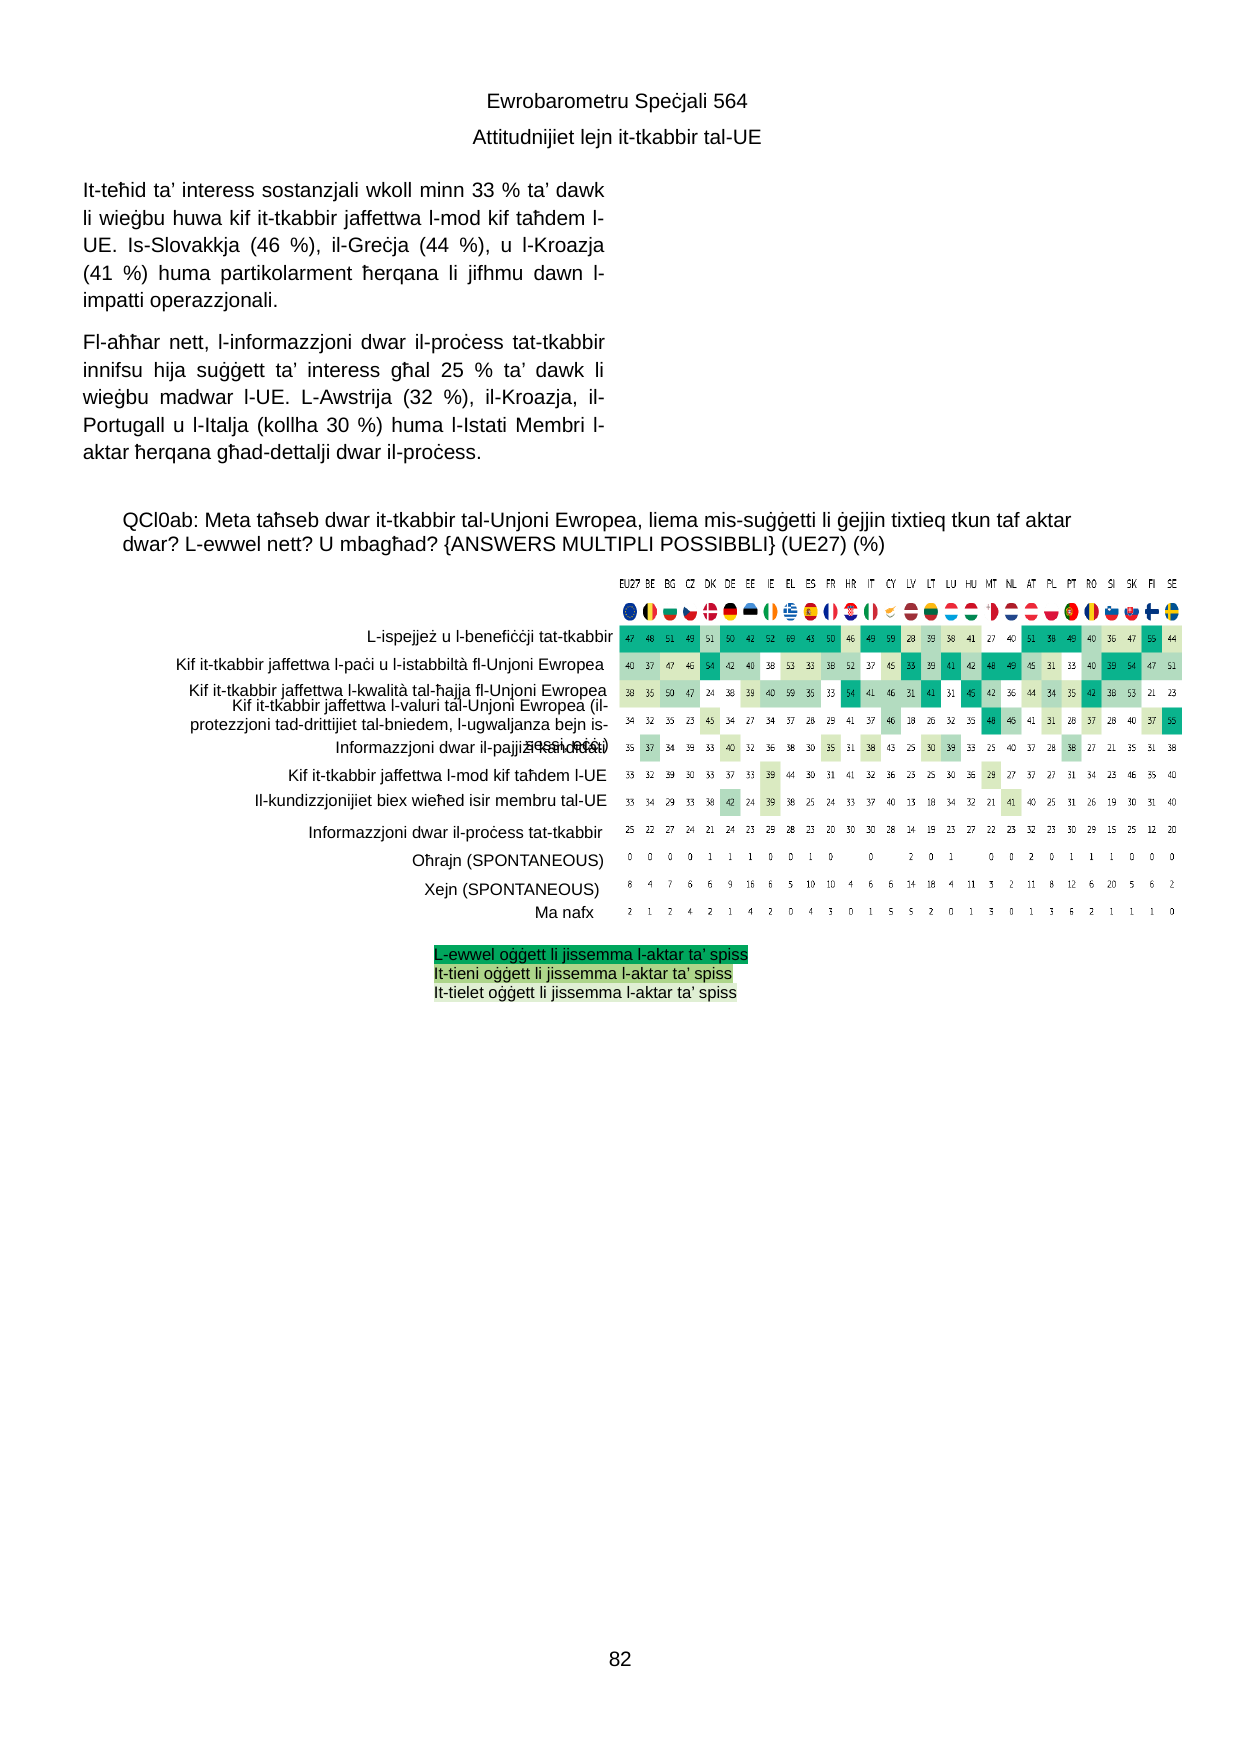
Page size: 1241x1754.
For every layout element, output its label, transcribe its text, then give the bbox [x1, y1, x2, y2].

picture [615, 569, 1191, 922]
text It-teħid ta’ interess sostanzjali wkoll minn 33 % ta’ dawk li wieġbu huwa kif it-tkabbir jaffettwa l-mod kif taħdem l-UE. Is-Slovakkja (46 %), il-Greċja (44 %), u l-Kroazja (41 %) huma partikolarment ħerqana li jifhmu dawn l-impatti operazzjonali. [83, 178, 605, 312]
text Fl-aħħar nett, l-informazzjoni dwar il-proċess tat-tkabbir innifsu hija suġġett ta’ interess għal 25 % ta’ dawk li wieġbu madwar l-UE. L-Awstrija (32 %), il-Kroazja, il-Portugall u l-Italja (kollha 30 %) huma l-Istati Membri l-aktar ħerqana għad-dettalji dwar il-proċess. [83, 330, 605, 464]
